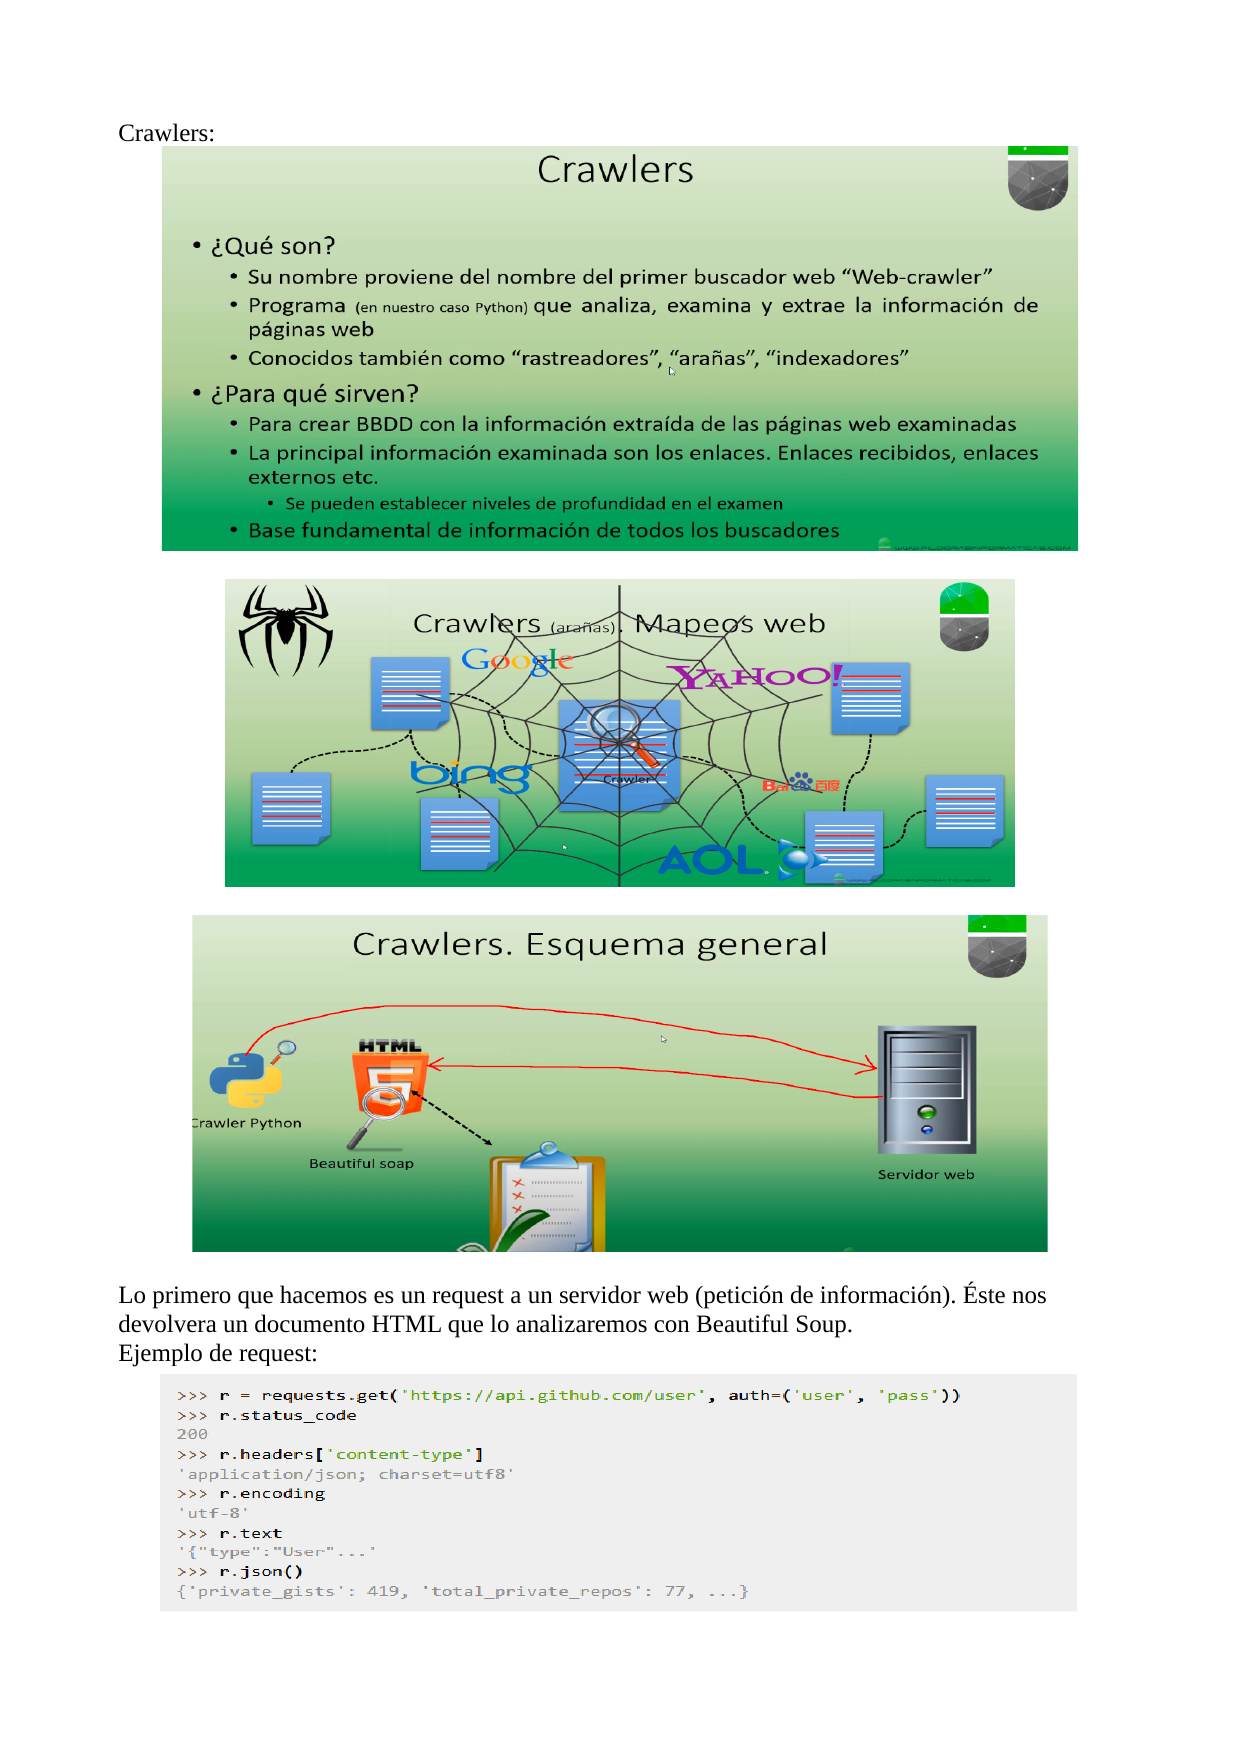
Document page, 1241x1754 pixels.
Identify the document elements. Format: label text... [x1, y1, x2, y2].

text Ejemplo de request: [118, 1338, 1122, 1367]
text Lo primero que hacemos es un request a un servidor web (petición de información). Éste nos devolvera un documento HTML que lo analizaremos con Beautiful Soup. [118, 1281, 1122, 1338]
picture [192, 915, 1048, 1252]
picture [225, 579, 1015, 887]
picture [161, 146, 1079, 551]
picture [156, 1366, 1084, 1612]
text Crawlers: [118, 118, 1122, 147]
